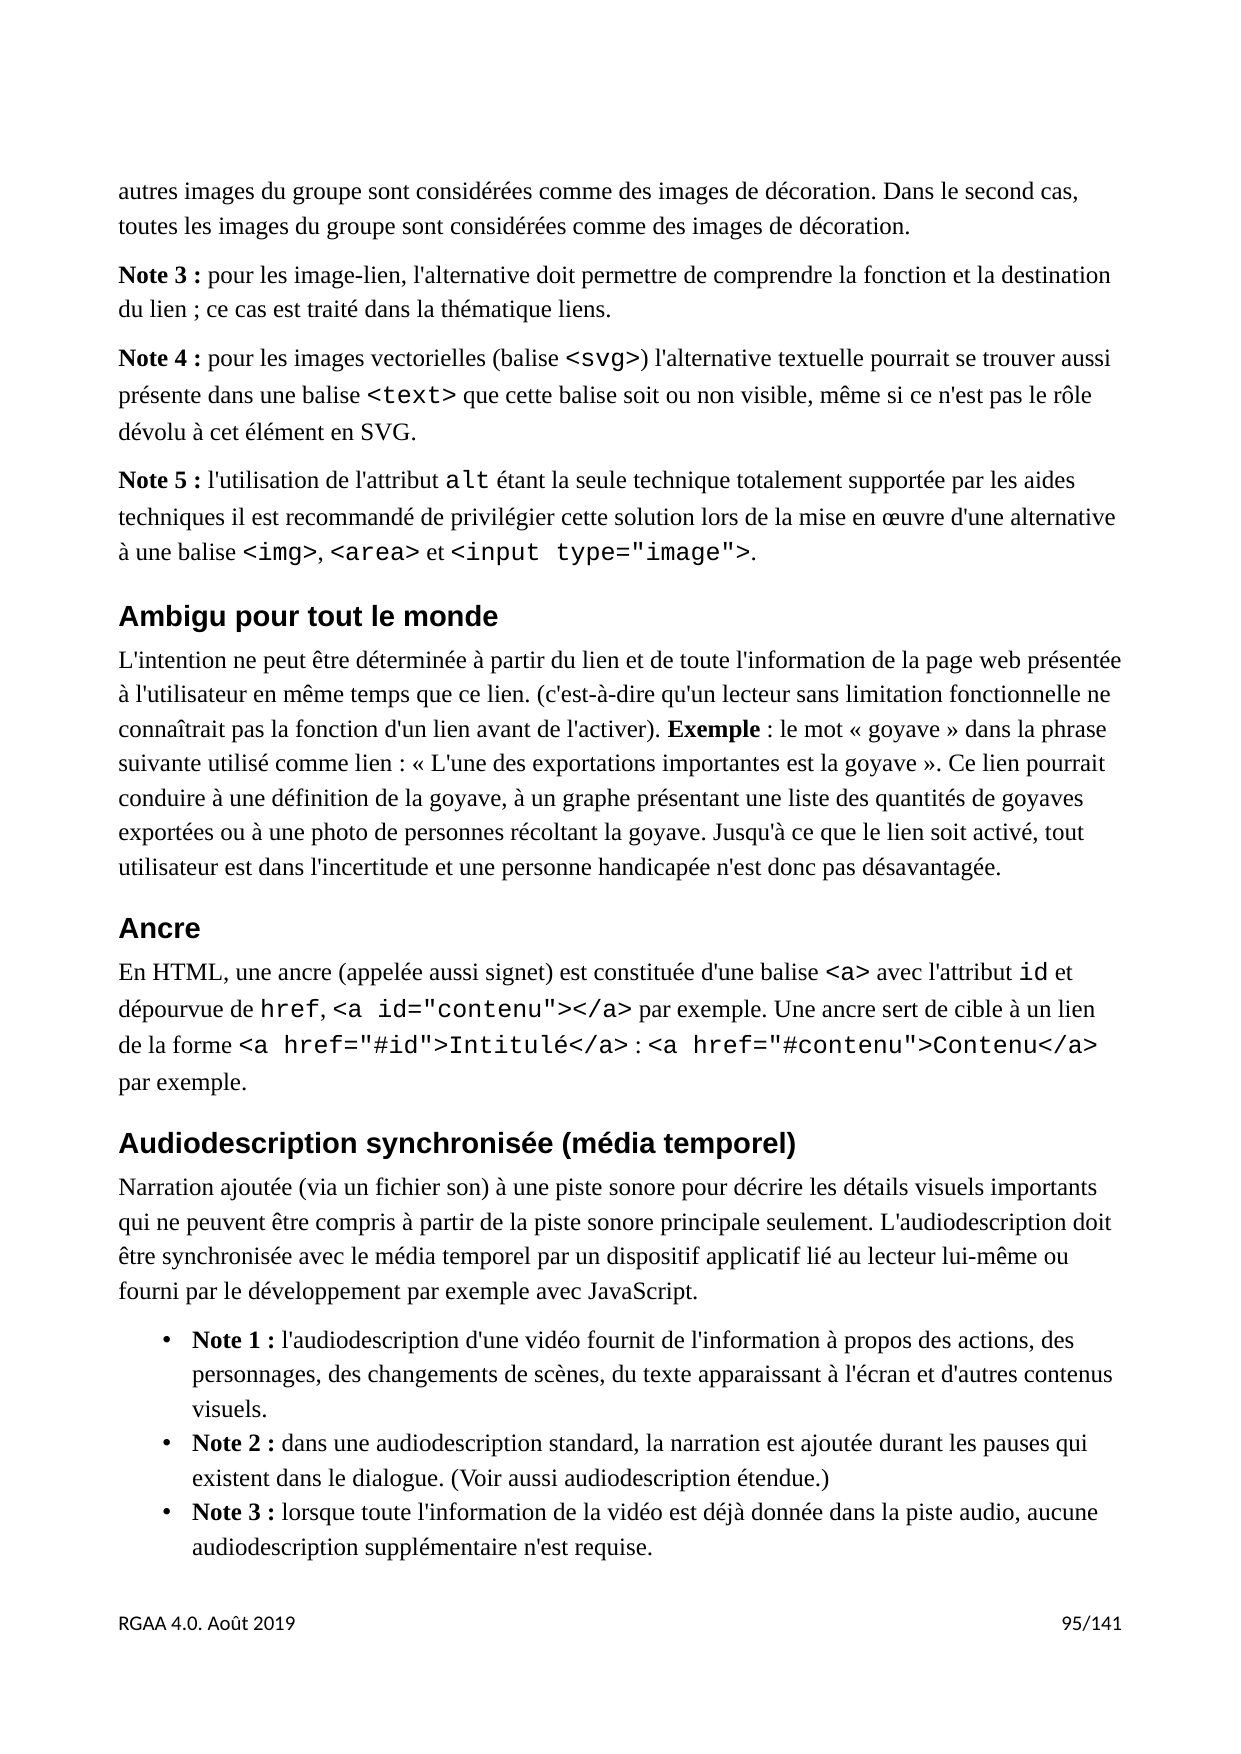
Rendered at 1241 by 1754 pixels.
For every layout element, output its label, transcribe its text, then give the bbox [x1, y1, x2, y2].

subtitle Ancre [118, 911, 1122, 944]
list Note 3 : lorsque toute l'information de la vidéo est déjà donnée dans la piste audio, aucune audiodescription supplémentaire n'est requise. [162, 1497, 1122, 1560]
text Note 4 : pour les images vectorielles (balise <svg>) l'alternative textuelle pourrait se trouver aussi présente dans une balise <text> que cette balise soit ou non visible, même si ce n'est pas le rôle dévolu à cet élément en SVG. [118, 343, 1122, 445]
text autres images du groupe sont considérées comme des images de décoration. Dans le second cas, toutes les images du groupe sont considérées comme des images de décoration. [118, 176, 1122, 239]
text Narration ajoutée (via un fichier son) à une piste sonore pour décrire les détails visuels importants qui ne peuvent être compris à partir de la piste sonore principale seulement. L'audiodescription doit être synchronisée avec le média temporel par un dispositif applicatif lié au lecteur lui-même ou fourni par le développement par exemple avec JavaScript. [118, 1172, 1122, 1304]
subtitle Audiodescription synchronisée (média temporel) [118, 1126, 1122, 1160]
text Note 3 : pour les image-lien, l'alternative doit permettre de comprendre la fonction et la destination du lien ; ce cas est traité dans la thématique liens. [118, 260, 1122, 323]
list Note 1 : l'audiodescription d'une vidéo fournit de l'information à propos des actions, des personnages, des changements de scènes, du texte apparaissant à l'écran et d'autres contenus visuels. [162, 1325, 1122, 1422]
text Note 5 : l'utilisation de l'attribut alt étant la seule technique totalement supportée par les aides techniques il est recommandé de privilégier cette solution lors de la mise en œuvre d'une alternative à une balise <img>, <area> et <input type="image">. [118, 466, 1122, 567]
text L'intention ne peut être déterminée à partir du lien et de toute l'information de la page web présentée à l'utilisateur en même temps que ce lien. (c'est-à-dire qu'un lecteur sans limitation fonctionnelle ne connaîtrait pas la fonction d'un lien avant de l'activer). Exemple : le mot « goyave » dans la phrase suivante utilisé comme lien : « L'une des exportations importantes est la goyave ». Ce lien pourrait conduire à une définition de la goyave, à un graphe présentant une liste des quantités de goyaves exportées ou à une photo de personnes récoltant la goyave. Jusqu'à ce que le lien soit activé, tout utilisateur est dans l'incertitude et une personne handicapée n'est donc pas désavantagée. [118, 645, 1122, 880]
text En HTML, une ancre (appelée aussi signet) est constituée d'une balise <a> avec l'attribut id et dépourvue de href, <a id="contenu"></a> par exemple. Une ancre sert de cible à un lien de la forme <a href="#id">Intitulé</a> : <a href="#contenu">Contenu</a> par exemple. [118, 957, 1122, 1096]
subtitle Ambigu pour tout le monde [118, 599, 1122, 632]
list Note 2 : dans une audiodescription standard, la narration est ajoutée durant les pauses qui existent dans le dialogue. (Voir aussi audiodescription étendue.) [162, 1428, 1122, 1491]
